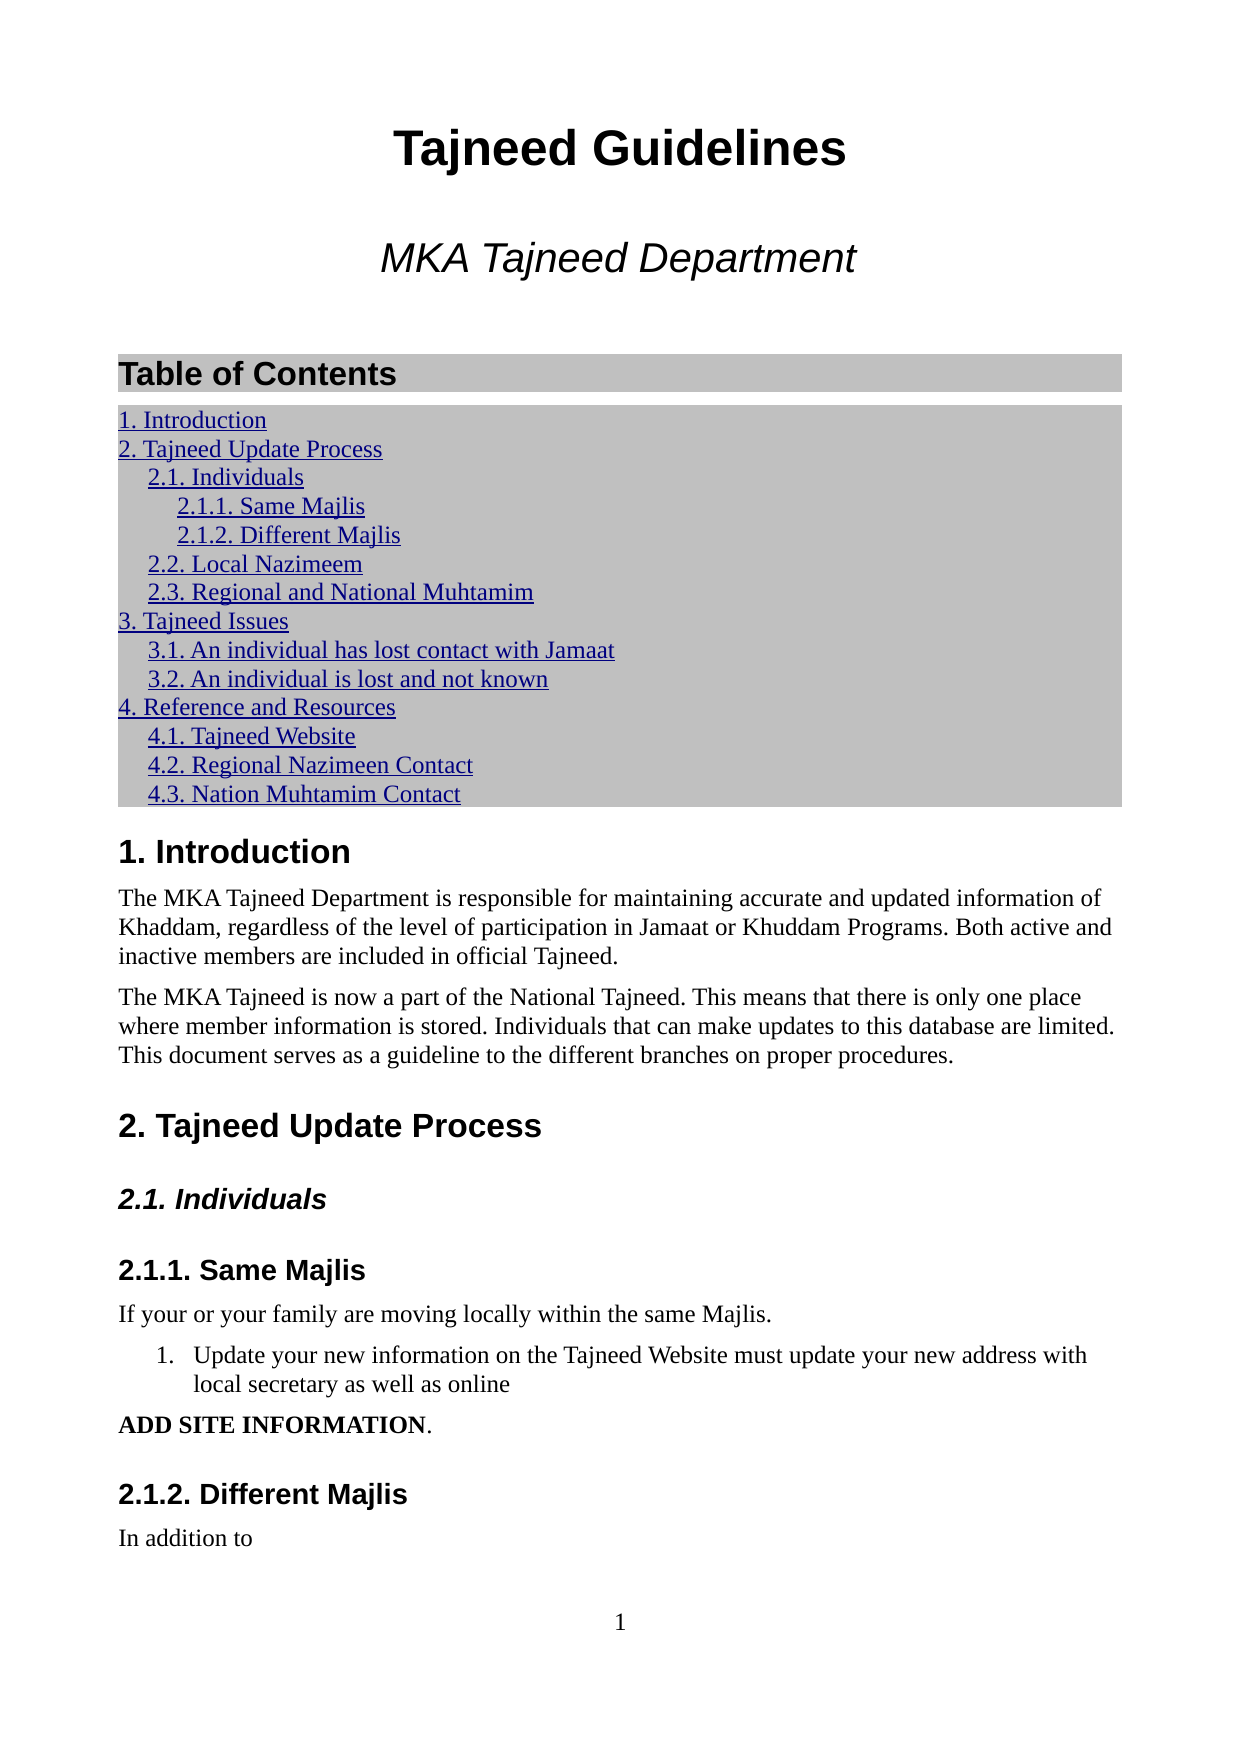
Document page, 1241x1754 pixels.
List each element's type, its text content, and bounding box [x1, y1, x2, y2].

text 4.2. Regional Nazimeen Contact [148, 750, 1122, 779]
text 2.2. Local Nazimeem [148, 549, 1122, 577]
text 2.1. Individuals [148, 462, 1122, 491]
subtitle Different Majlis [118, 1477, 1122, 1510]
title Tajneed Guidelines [118, 118, 1122, 176]
text 3. Tajneed Issues [118, 606, 1122, 635]
subtitle Tajneed Update Process [118, 1106, 1122, 1145]
text 4. Reference and Resources [118, 692, 1122, 721]
text 2.1.1. Same Majlis [177, 491, 1122, 520]
text The MKA Tajneed Department is responsible for maintaining accurate and updated information of Khaddam, regardless of the level of participation in Jamaat or Khuddam Programs. Both active and inactive members are included in official Tajneed. [118, 883, 1122, 970]
text The MKA Tajneed is now a part of the National Tajneed. This means that there is only one place where member information is stored. Individuals that can make updates to this database are limited. This document serves as a guideline to the different branches on proper procedures. [118, 982, 1122, 1068]
text 4.3. Nation Muhtamim Contact [148, 779, 1122, 807]
subtitle Same Majlis [118, 1253, 1122, 1287]
text In addition to [118, 1523, 1122, 1552]
subtitle Introduction [118, 832, 1122, 871]
text 4.1. Tajneed Website [148, 721, 1122, 750]
text 2.1.2. Different Majlis [177, 520, 1122, 549]
text If your or your family are moving locally within the same Majlis. [118, 1299, 1122, 1328]
text 2. Tajneed Update Process [118, 434, 1122, 462]
text 2.3. Regional and National Muhtamim [148, 577, 1122, 606]
text ADD SITE INFORMATION. [118, 1411, 1122, 1439]
list Update your new information on the Tajneed Website must update your new address with local secretary as well as online [156, 1341, 1122, 1398]
subtitle Table of Contents [118, 354, 1122, 392]
text 1. Introduction [118, 405, 1122, 434]
subtitle MKA Tajneed Department [118, 233, 1122, 281]
text 3.1. An individual has lost contact with Jamaat [148, 635, 1122, 664]
text 3.2. An individual is lost and not known [148, 664, 1122, 692]
subtitle Individuals [118, 1182, 1122, 1216]
